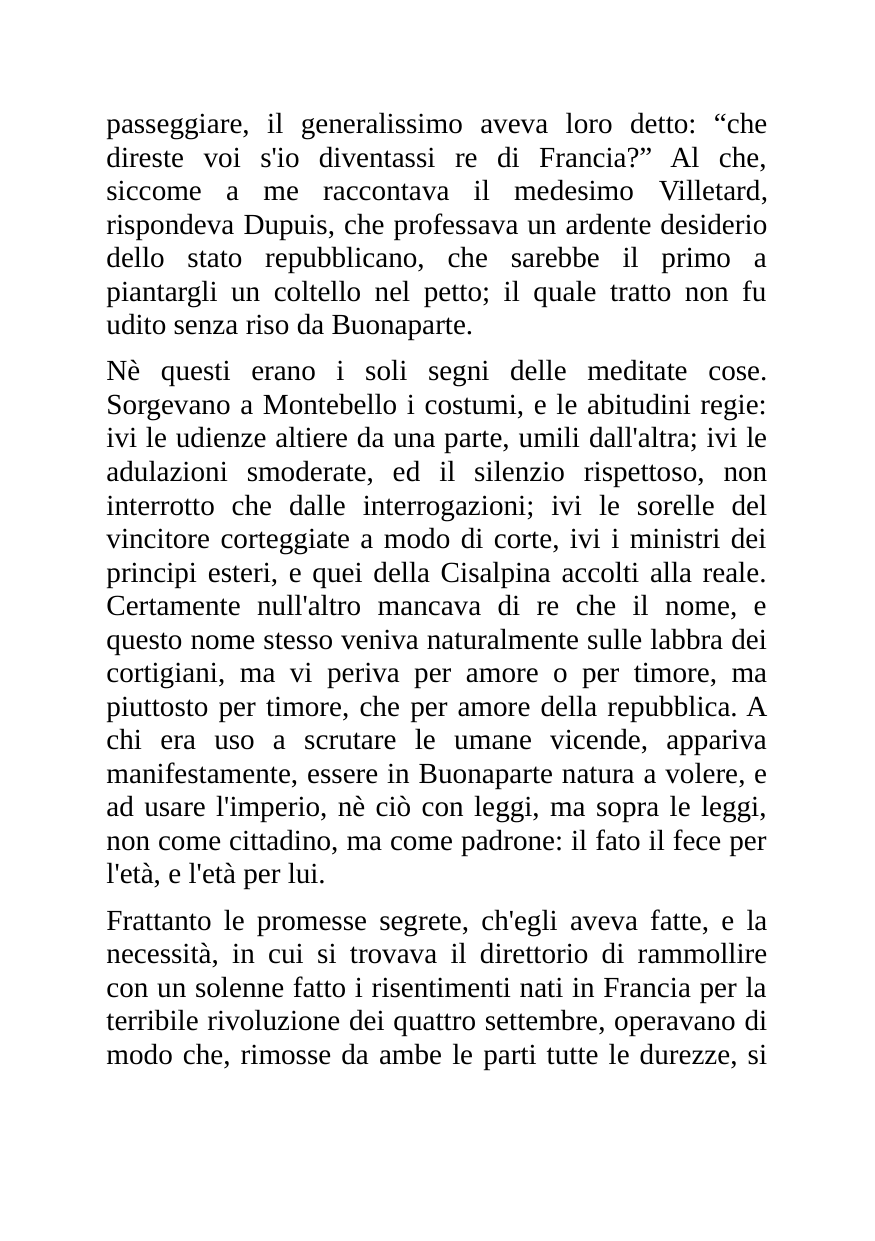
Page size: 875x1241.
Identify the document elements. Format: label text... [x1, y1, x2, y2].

text passeggiare, il generalissimo aveva loro detto: “che direste voi s'io diventassi re di Francia?” Al che, siccome a me raccontava il medesimo Villetard, rispondeva Dupuis, che professava un ardente desiderio dello stato repubblicano, che sarebbe il primo a piantargli un coltello nel petto; il quale tratto non fu udito senza riso da Buonaparte. [106, 106, 768, 341]
text Nè questi erano i soli segni delle meditate cose. Sorgevano a Montebello i costumi, e le abitudini regie: ivi le udienze altiere da una parte, umili dall'altra; ivi le adulazioni smoderate, ed il silenzio rispettoso, non interrotto che dalle interrogazioni; ivi le sorelle del vincitore corteggiate a modo di corte, ivi i ministri dei principi esteri, e quei della Cisalpina accolti alla reale. Certamente null'altro mancava di re che il nome, e questo nome stesso veniva naturalmente sulle labbra dei cortigiani, ma vi periva per amore o per timore, ma piuttosto per timore, che per amore della repubblica. A chi era uso a scrutare le umane vicende, appariva manifestamente, essere in Buonaparte natura a volere, e ad usare l'imperio, nè ciò con leggi, ma sopra le leggi, non come cittadino, ma come padrone: il fato il fece per l'età, e l'età per lui. [106, 353, 768, 890]
text Frattanto le promesse segrete, ch'egli aveva fatte, e la necessità, in cui si trovava il direttorio di rammollire con un solenne fatto i risentimenti nati in Francia per la terribile rivoluzione dei quattro settembre, operavano di modo che, rimosse da ambe le parti tutte le durezze, si [106, 903, 768, 1070]
